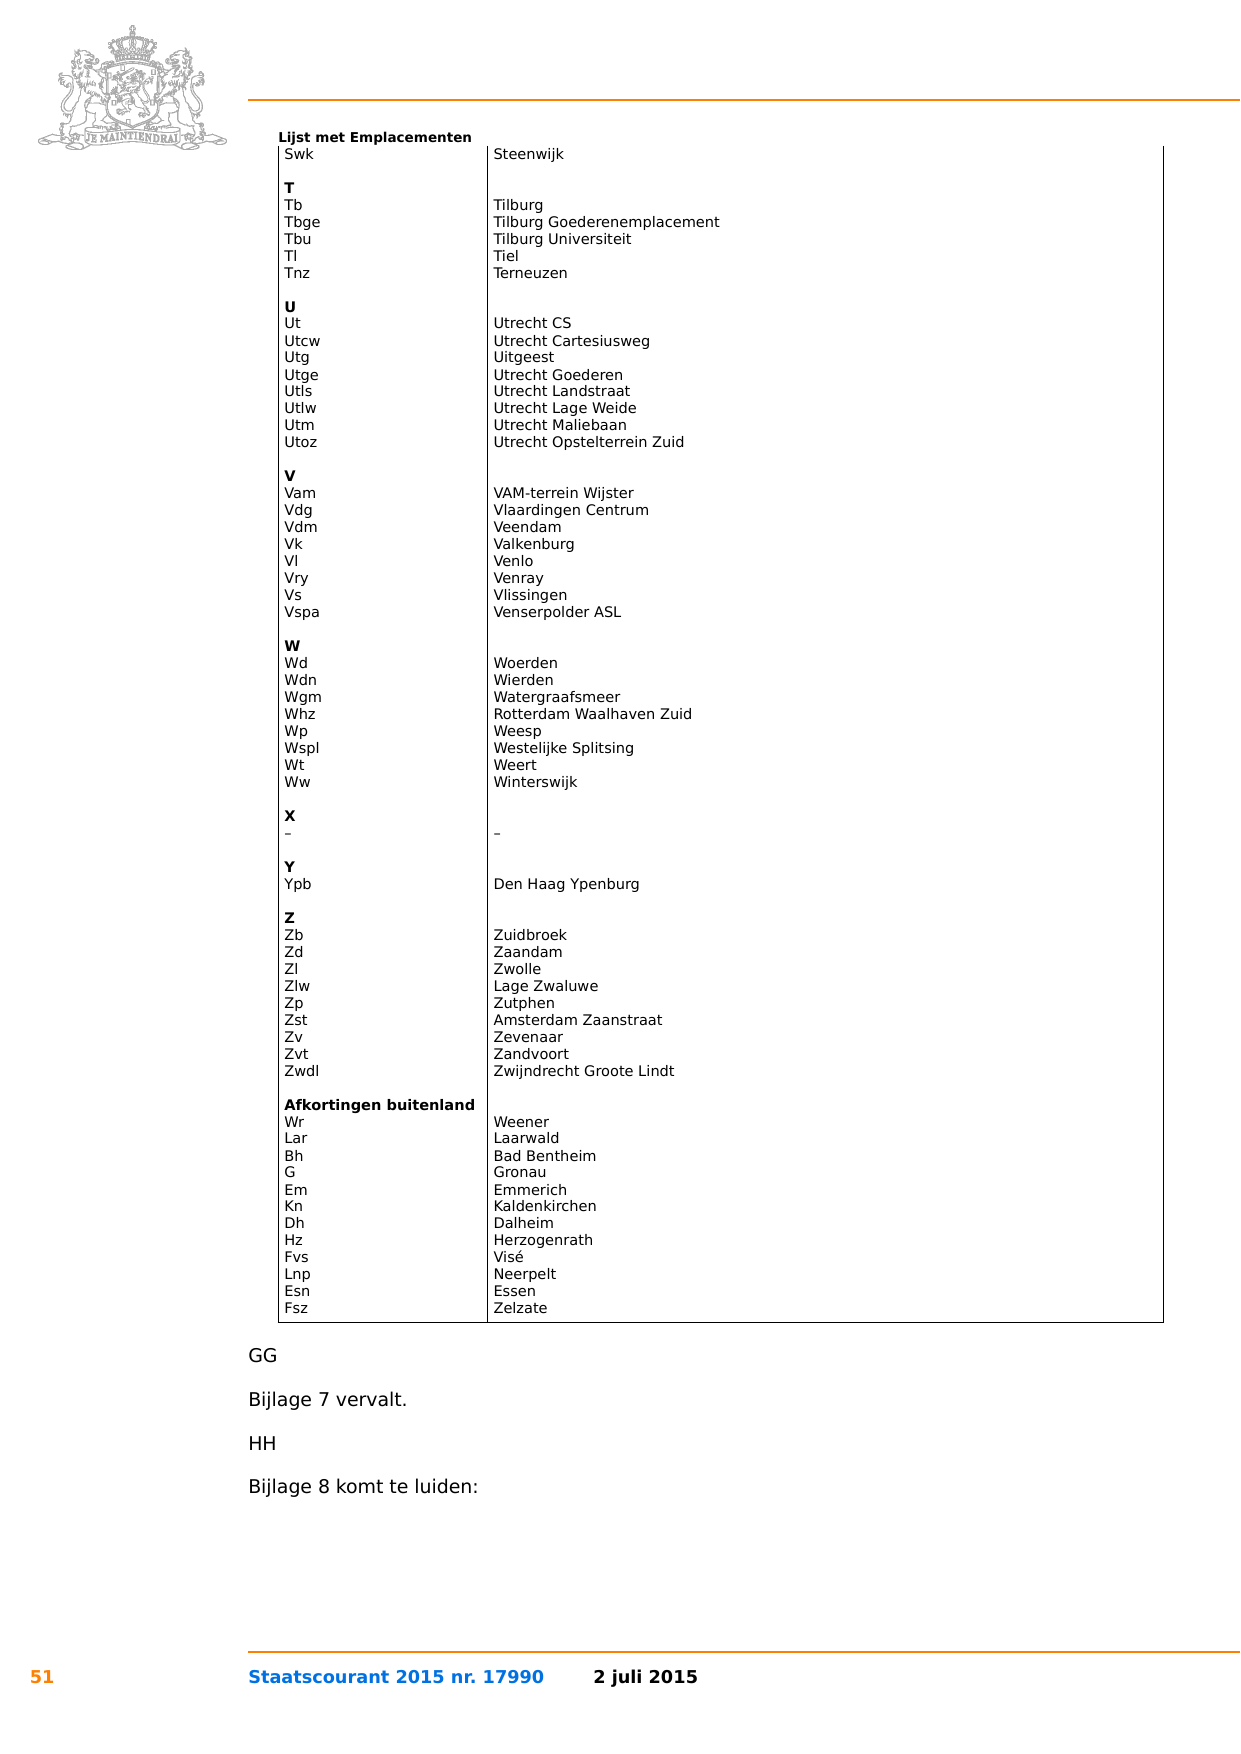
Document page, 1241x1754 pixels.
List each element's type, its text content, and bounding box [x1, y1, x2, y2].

table_cell Tbge [279, 214, 487, 231]
table_cell [279, 281, 487, 298]
table_cell Vlissingen [488, 587, 1163, 604]
table_header Lijst met Emplacementen [278, 130, 1163, 146]
table_cell Utrecht Goederen [488, 366, 1163, 383]
table_cell Tb [279, 197, 487, 213]
table_cell Utlw [279, 400, 487, 417]
table_cell Venray [488, 570, 1163, 587]
table_cell [488, 180, 1163, 197]
table_cell [488, 859, 1163, 876]
table_cell Afkortingen buitenland [279, 1096, 487, 1113]
table_cell Zwijndrecht Groote Lindt [488, 1063, 1163, 1079]
table_cell VAM-terrein Wijster [488, 485, 1163, 502]
table_cell [488, 1080, 1163, 1096]
table_cell Weesp [488, 723, 1163, 740]
table_cell Wdn [279, 672, 487, 689]
table_cell Em [279, 1181, 487, 1198]
table_cell T [279, 180, 487, 197]
table_cell Venlo [488, 553, 1163, 570]
table_cell Zp [279, 995, 487, 1012]
table_cell U [279, 299, 487, 315]
table_cell [488, 451, 1163, 468]
table_cell – [488, 825, 1163, 842]
table_cell [279, 791, 487, 808]
table_cell Kn [279, 1198, 487, 1215]
table_cell Venserpolder ASL [488, 604, 1163, 621]
table_cell Tiel [488, 248, 1163, 264]
table_cell Essen [488, 1283, 1163, 1300]
table_cell Utcw [279, 333, 487, 349]
table_cell Zv [279, 1029, 487, 1046]
table_cell [488, 281, 1163, 298]
table_cell Utm [279, 417, 487, 434]
table_cell Zlw [279, 978, 487, 994]
table_cell Zd [279, 944, 487, 961]
table_cell Tbu [279, 231, 487, 247]
table_cell Utrecht Opstelterrein Zuid [488, 434, 1163, 451]
table_cell Bad Bentheim [488, 1148, 1163, 1164]
table_cell Utrecht CS [488, 315, 1163, 332]
table_cell Lar [279, 1130, 487, 1147]
table_cell [279, 621, 487, 638]
table_cell Vs [279, 587, 487, 604]
table_cell Z [279, 910, 487, 927]
table_cell Zaandam [488, 944, 1163, 961]
table_cell Woerden [488, 655, 1163, 672]
table_cell Vspa [279, 604, 487, 621]
table_cell Zuidbroek [488, 927, 1163, 944]
table_cell Utrecht Cartesiusweg [488, 333, 1163, 349]
table_cell Vl [279, 553, 487, 570]
table_cell Tl [279, 248, 487, 264]
table_cell Utrecht Maliebaan [488, 417, 1163, 434]
text Bijlage 7 vervalt. [248, 1389, 1163, 1411]
table_cell Zevenaar [488, 1029, 1163, 1046]
table_cell Hz [279, 1232, 487, 1249]
table_cell [279, 842, 487, 859]
table_cell [488, 893, 1163, 910]
text HH [248, 1432, 1163, 1454]
table_cell Vk [279, 536, 487, 553]
table_cell Y [279, 859, 487, 876]
table_cell Zandvoort [488, 1046, 1163, 1062]
table_cell G [279, 1164, 487, 1181]
table_cell Winterswijk [488, 774, 1163, 791]
table_cell Bh [279, 1148, 487, 1164]
table_cell Dalheim [488, 1215, 1163, 1232]
table_cell X [279, 808, 487, 825]
table_cell Valkenburg [488, 536, 1163, 553]
table_cell Swk [279, 146, 487, 163]
table_cell Weert [488, 757, 1163, 774]
table_cell Watergraafsmeer [488, 689, 1163, 706]
table_cell Zb [279, 927, 487, 944]
table_cell Ww [279, 774, 487, 791]
table_cell [488, 842, 1163, 859]
table_cell Wgm [279, 689, 487, 706]
table_cell Laarwald [488, 1130, 1163, 1147]
table_cell Emmerich [488, 1181, 1163, 1198]
table_cell Wd [279, 655, 487, 672]
table_cell Steenwijk [488, 146, 1163, 163]
table_cell Neerpelt [488, 1266, 1163, 1283]
table_cell Vlaardingen Centrum [488, 502, 1163, 519]
table_cell Wt [279, 757, 487, 774]
table_cell [279, 1080, 487, 1096]
table_cell Lnp [279, 1266, 487, 1283]
table_cell Zelzate [488, 1300, 1163, 1322]
table_cell [488, 791, 1163, 808]
table_cell Kaldenkirchen [488, 1198, 1163, 1215]
table_cell Gronau [488, 1164, 1163, 1181]
table_cell Wspl [279, 740, 487, 757]
table_cell Wr [279, 1114, 487, 1130]
text Bijlage 8 komt te luiden: [248, 1476, 1163, 1498]
table_cell Vdm [279, 519, 487, 536]
table_cell Vry [279, 570, 487, 587]
text GG [248, 1345, 1163, 1367]
table_cell Visé [488, 1249, 1163, 1266]
table_cell Vam [279, 485, 487, 502]
table_cell Zst [279, 1012, 487, 1028]
table_cell Esn [279, 1283, 487, 1300]
table_cell Zvt [279, 1046, 487, 1062]
table_cell Lage Zwaluwe [488, 978, 1163, 994]
table_cell Veendam [488, 519, 1163, 536]
table_cell Wierden [488, 672, 1163, 689]
table_cell Tnz [279, 265, 487, 281]
table_cell Wp [279, 723, 487, 740]
table_cell Tilburg Goederenemplacement [488, 214, 1163, 231]
table_cell Amsterdam Zaanstraat [488, 1012, 1163, 1028]
table_cell Vdg [279, 502, 487, 519]
table_cell Tilburg [488, 197, 1163, 213]
table_cell Utrecht Lage Weide [488, 400, 1163, 417]
table_cell Tilburg Universiteit [488, 231, 1163, 247]
table_cell V [279, 468, 487, 485]
table_cell Whz [279, 706, 487, 723]
table_cell Fvs [279, 1249, 487, 1266]
table_cell Utoz [279, 434, 487, 451]
table_cell [488, 299, 1163, 315]
table_cell Ypb [279, 876, 487, 893]
table_cell Westelijke Splitsing [488, 740, 1163, 757]
table_cell Utls [279, 383, 487, 400]
table_cell Zl [279, 961, 487, 978]
table_cell – [279, 825, 487, 842]
table_cell [488, 808, 1163, 825]
table_cell Weener [488, 1114, 1163, 1130]
table_cell [488, 163, 1163, 179]
table_cell [279, 163, 487, 179]
table_cell [488, 468, 1163, 485]
table_cell Ut [279, 315, 487, 332]
table_cell Dh [279, 1215, 487, 1232]
table_cell Utge [279, 366, 487, 383]
table_cell Zutphen [488, 995, 1163, 1012]
table_cell Zwdl [279, 1063, 487, 1079]
table_cell Rotterdam Waalhaven Zuid [488, 706, 1163, 723]
table_cell Zwolle [488, 961, 1163, 978]
table_cell Terneuzen [488, 265, 1163, 281]
table_cell Uitgeest [488, 349, 1163, 366]
table_cell [488, 1096, 1163, 1113]
table_cell Utg [279, 349, 487, 366]
table_cell Herzogenrath [488, 1232, 1163, 1249]
table_cell [488, 910, 1163, 927]
picture [38, 25, 227, 150]
table_cell [488, 621, 1163, 638]
table_cell W [279, 638, 487, 655]
table_cell Den Haag Ypenburg [488, 876, 1163, 893]
table_cell [279, 893, 487, 910]
table_cell [488, 638, 1163, 655]
table_cell Fsz [279, 1300, 487, 1322]
table_cell Utrecht Landstraat [488, 383, 1163, 400]
table_cell [279, 451, 487, 468]
